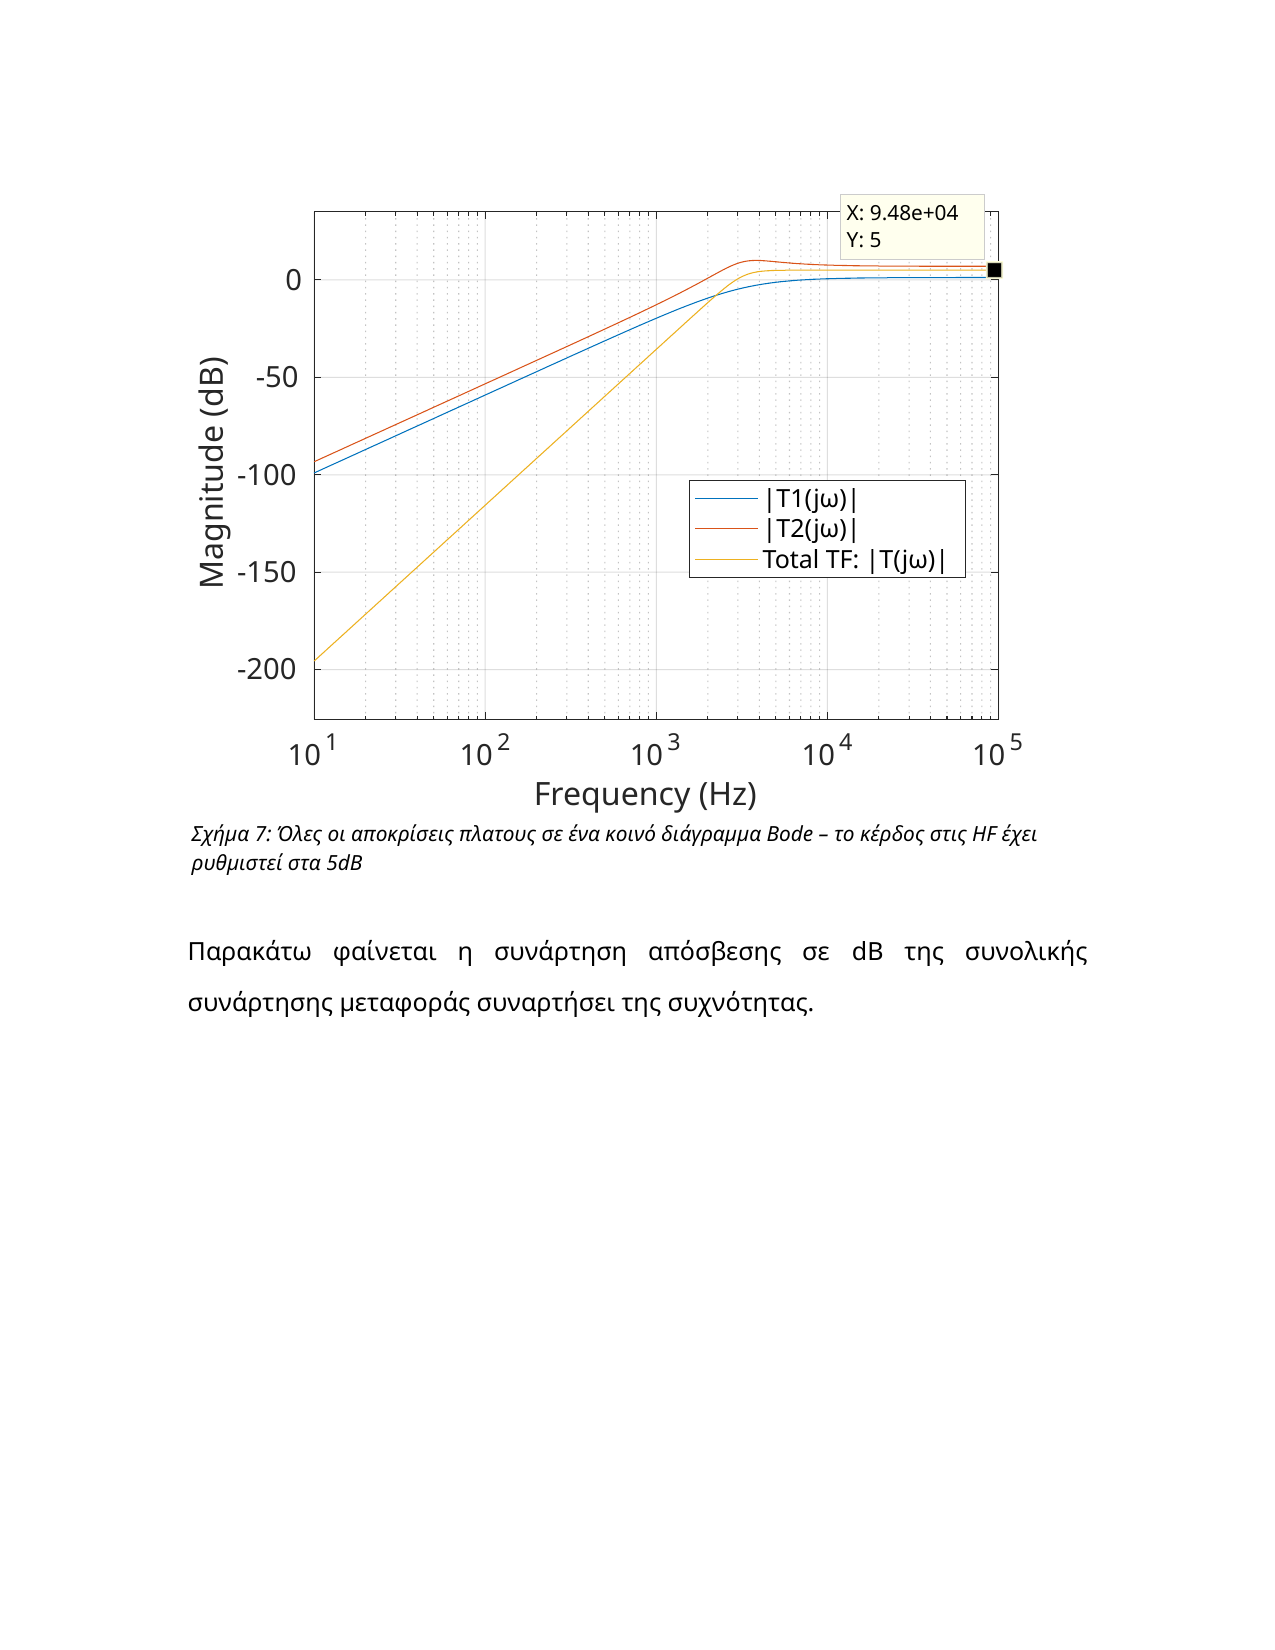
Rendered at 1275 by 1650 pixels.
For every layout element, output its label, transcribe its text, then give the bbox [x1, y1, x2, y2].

text Παρακάτω φαίνεται η συνάρτηση απόσβεσης σε dB της συνολικής συνάρτησης μεταφοράς συναρτήσει της συχνότητας. [187, 933, 1087, 1018]
text Σχήμα 7: Όλες οι αποκρίσεις πλατους σε ένα κοινό διάγραμμα Bode – το κέρδος στις HF έχει ρυθμιστεί στα 5dB [191, 162, 1084, 876]
